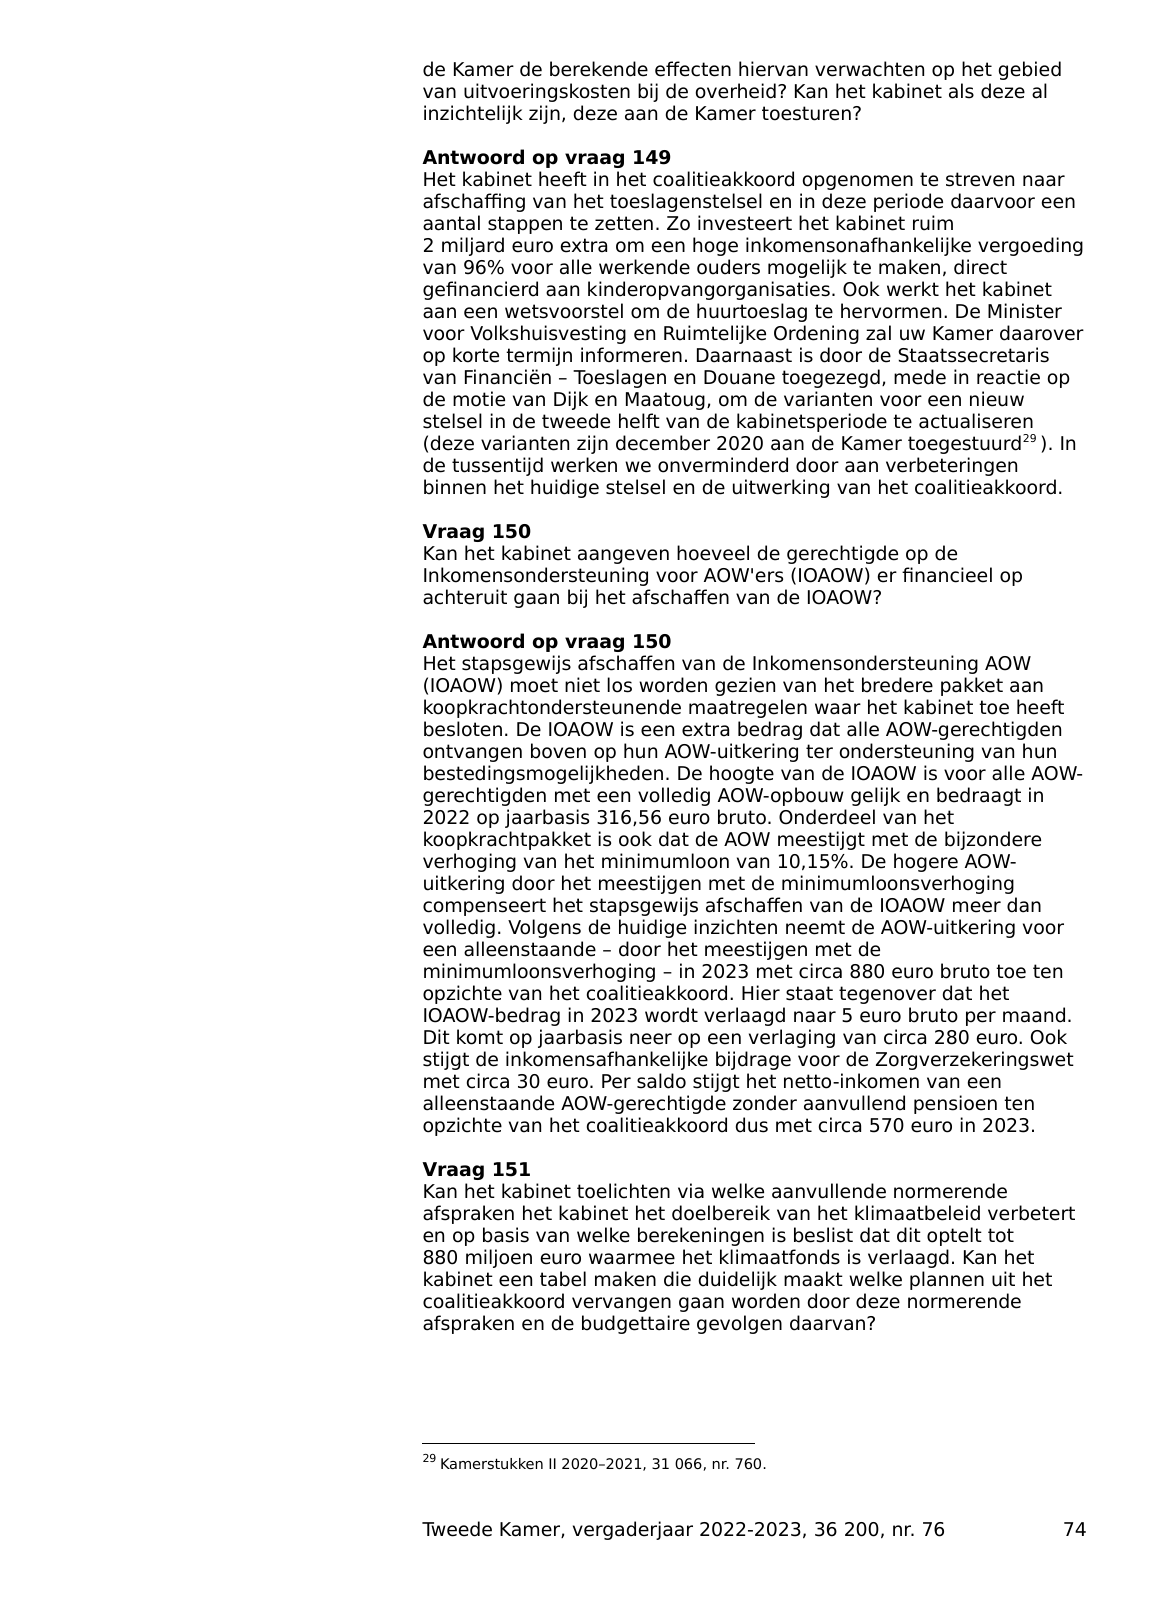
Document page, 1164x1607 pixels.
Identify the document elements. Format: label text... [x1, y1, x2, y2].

text Het stapsgewijs afschaffen van de Inkomensondersteuning AOW (IOAOW) moet niet los worden gezien van het bredere pakket aan koopkrachtondersteunende maatregelen waar het kabinet toe heeft besloten. De IOAOW is een extra bedrag dat alle AOW-gerechtigden ontvangen boven op hun AOW-uitkering ter ondersteuning van hun bestedingsmogelijkheden. De hoogte van de IOAOW is voor alle AOW-gerechtigden met een volledig AOW-opbouw gelijk en bedraagt in 2022 op jaarbasis 316,56 euro bruto. Onderdeel van het koopkrachtpakket is ook dat de AOW meestijgt met de bijzondere verhoging van het minimumloon van 10,15%. De hogere AOW-uitkering door het meestijgen met de minimumloonsverhoging compenseert het stapsgewijs afschaffen van de IOAOW meer dan volledig. Volgens de huidige inzichten neemt de AOW-uitkering voor een alleenstaande – door het meestijgen met de minimumloonsverhoging – in 2023 met circa 880 euro bruto toe ten opzichte van het coalitieakkoord. Hier staat tegenover dat het IOAOW-bedrag in 2023 wordt verlaagd naar 5 euro bruto per maand. Dit komt op jaarbasis neer op een verlaging van circa 280 euro. Ook stijgt de inkomensafhankelijke bijdrage voor de Zorgverzekeringswet met circa 30 euro. Per saldo stijgt het netto-inkomen van een alleenstaande AOW-gerechtigde zonder aanvullend pensioen ten opzichte van het coalitieakkoord dus met circa 570 euro in 2023. [422, 653, 1087, 1137]
subtitle Antwoord op vraag 150 [422, 631, 1087, 653]
subtitle Vraag 151 [422, 1159, 1087, 1181]
subtitle Vraag 150 [422, 521, 1087, 543]
subtitle Antwoord op vraag 149 [422, 147, 1087, 169]
text Kan het kabinet toelichten via welke aanvullende normerende afspraken het kabinet het doelbereik van het klimaatbeleid verbetert en op basis van welke berekeningen is beslist dat dit optelt tot 880 miljoen euro waarmee het klimaatfonds is verlaagd. Kan het kabinet een tabel maken die duidelijk maakt welke plannen uit het coalitieakkoord vervangen gaan worden door deze normerende afspraken en de budgettaire gevolgen daarvan? [422, 1181, 1087, 1335]
text Kamerstukken II 2020–2021, 31 066, nr. 760. [422, 1452, 1087, 1474]
text Het kabinet heeft in het coalitieakkoord opgenomen te streven naar afschaffing van het toeslagenstelsel en in deze periode daarvoor een aantal stappen te zetten. Zo investeert het kabinet ruim 2 miljard euro extra om een hoge inkomensonafhankelijke vergoeding van 96% voor alle werkende ouders mogelijk te maken, direct gefinancierd aan kinderopvangorganisaties. Ook werkt het kabinet aan een wetsvoorstel om de huurtoeslag te hervormen. De Minister voor Volkshuisvesting en Ruimtelijke Ordening zal uw Kamer daarover op korte termijn informeren. Daarnaast is door de Staatssecretaris van Financiën – Toeslagen en Douane toegezegd, mede in reactie op de motie van Dijk en Maatoug, om de varianten voor een nieuw stelsel in de tweede helft van de kabinetsperiode te actualiseren (deze varianten zijn december 2020 aan de Kamer toegestuurd). In de tussentijd werken we onverminderd door aan verbeteringen binnen het huidige stelsel en de uitwerking van het coalitieakkoord. [422, 169, 1087, 499]
text de Kamer de berekende effecten hiervan verwachten op het gebied van uitvoeringskosten bij de overheid? Kan het kabinet als deze al inzichtelijk zijn, deze aan de Kamer toesturen? [422, 59, 1087, 125]
text Kan het kabinet aangeven hoeveel de gerechtigde op de Inkomensondersteuning voor AOW'ers (IOAOW) er financieel op achteruit gaan bij het afschaffen van de IOAOW? [422, 543, 1087, 609]
